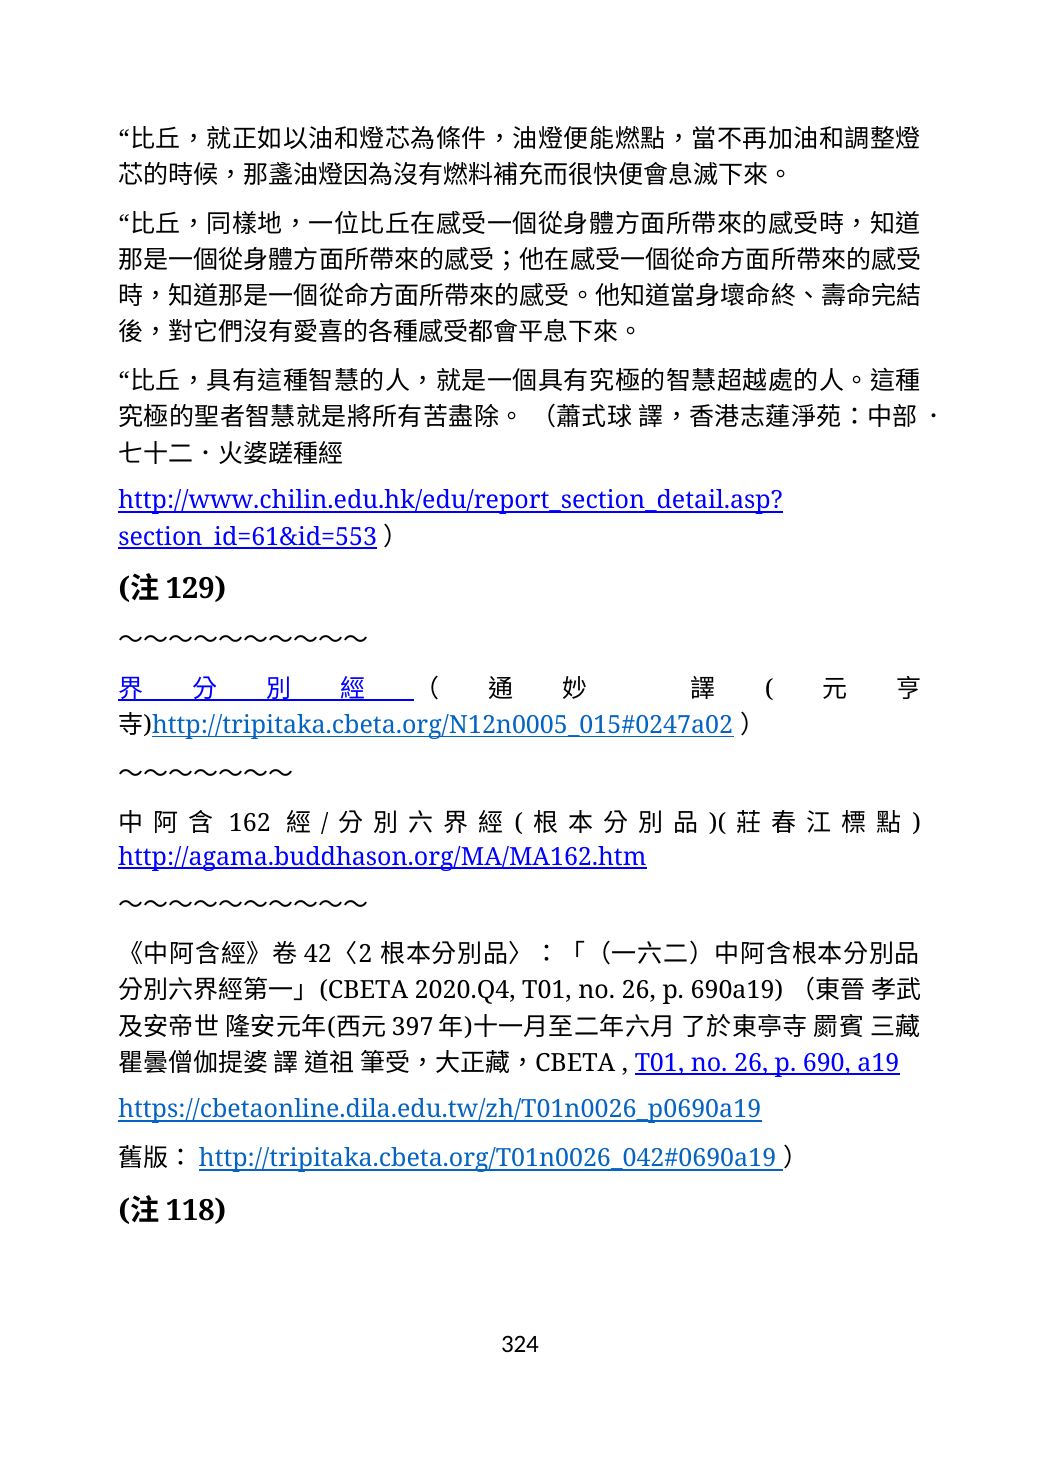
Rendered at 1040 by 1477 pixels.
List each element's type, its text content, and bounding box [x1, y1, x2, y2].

text http://www.chilin.edu.hk/edu/report_section_detail.asp?section_id=61&id=553 ） [118, 482, 921, 552]
text ～～～～～～～ [118, 753, 921, 789]
text ～～～～～～～～～～ [118, 619, 921, 656]
text “比丘，就正如以油和燈芯為條件，油燈便能燃點，當不再加油和調整燈芯的時候，那盞油燈因為沒有燃料補充而很快便會息滅下來。 [118, 118, 921, 191]
text 中阿含162經/分別六界經(根本分別品)(莊春江標點) http://agama.buddhason.org/MA/MA162.htm [118, 802, 921, 872]
text ～～～～～～～～～～ [118, 885, 921, 921]
text “比丘，具有這種智慧的人，就是一個具有究極的智慧超越處的人。這種究極的聖者智慧就是將所有苦盡除。 （蕭式球 譯，香港志蓮淨苑：中部．七十二．火婆蹉種經 [118, 361, 921, 469]
text https://cbetaonline.dila.edu.tw/zh/T01n0026_p0690a19 [118, 1091, 921, 1125]
text 界分別經（通妙 譯(元亨寺)http://tripitaka.cbeta.org/N12n0005_015#0247a02 ） [118, 668, 921, 741]
text 舊版： http://tripitaka.cbeta.org/T01n0026_042#0690a19 ） [118, 1138, 921, 1174]
text 《中阿含經》卷42〈2 根本分別品〉：「（一六二）中阿含根本分別品分別六界經第一」(CBETA 2020.Q4, T01, no. 26, p. 690a19) （東晉 孝武及安帝世 隆安元年(西元397年)十一月至二年六月 了於東亭寺 罽賓 三藏 瞿曇僧伽提婆 譯 道祖 筆受，大正藏，CBETA , T01, no. 26, p. 690, a19 [118, 934, 921, 1079]
text “比丘，同樣地，一位比丘在感受一個從身體方面所帶來的感受時，知道那是一個從身體方面所帶來的感受；他在感受一個從命方面所帶來的感受時，知道那是一個從命方面所帶來的感受。他知道當身壞命終、壽命完結後，對它們沒有愛喜的各種感受都會平息下來。 [118, 203, 921, 348]
text (注 118) [118, 1186, 921, 1229]
text (注 129) [118, 565, 921, 607]
